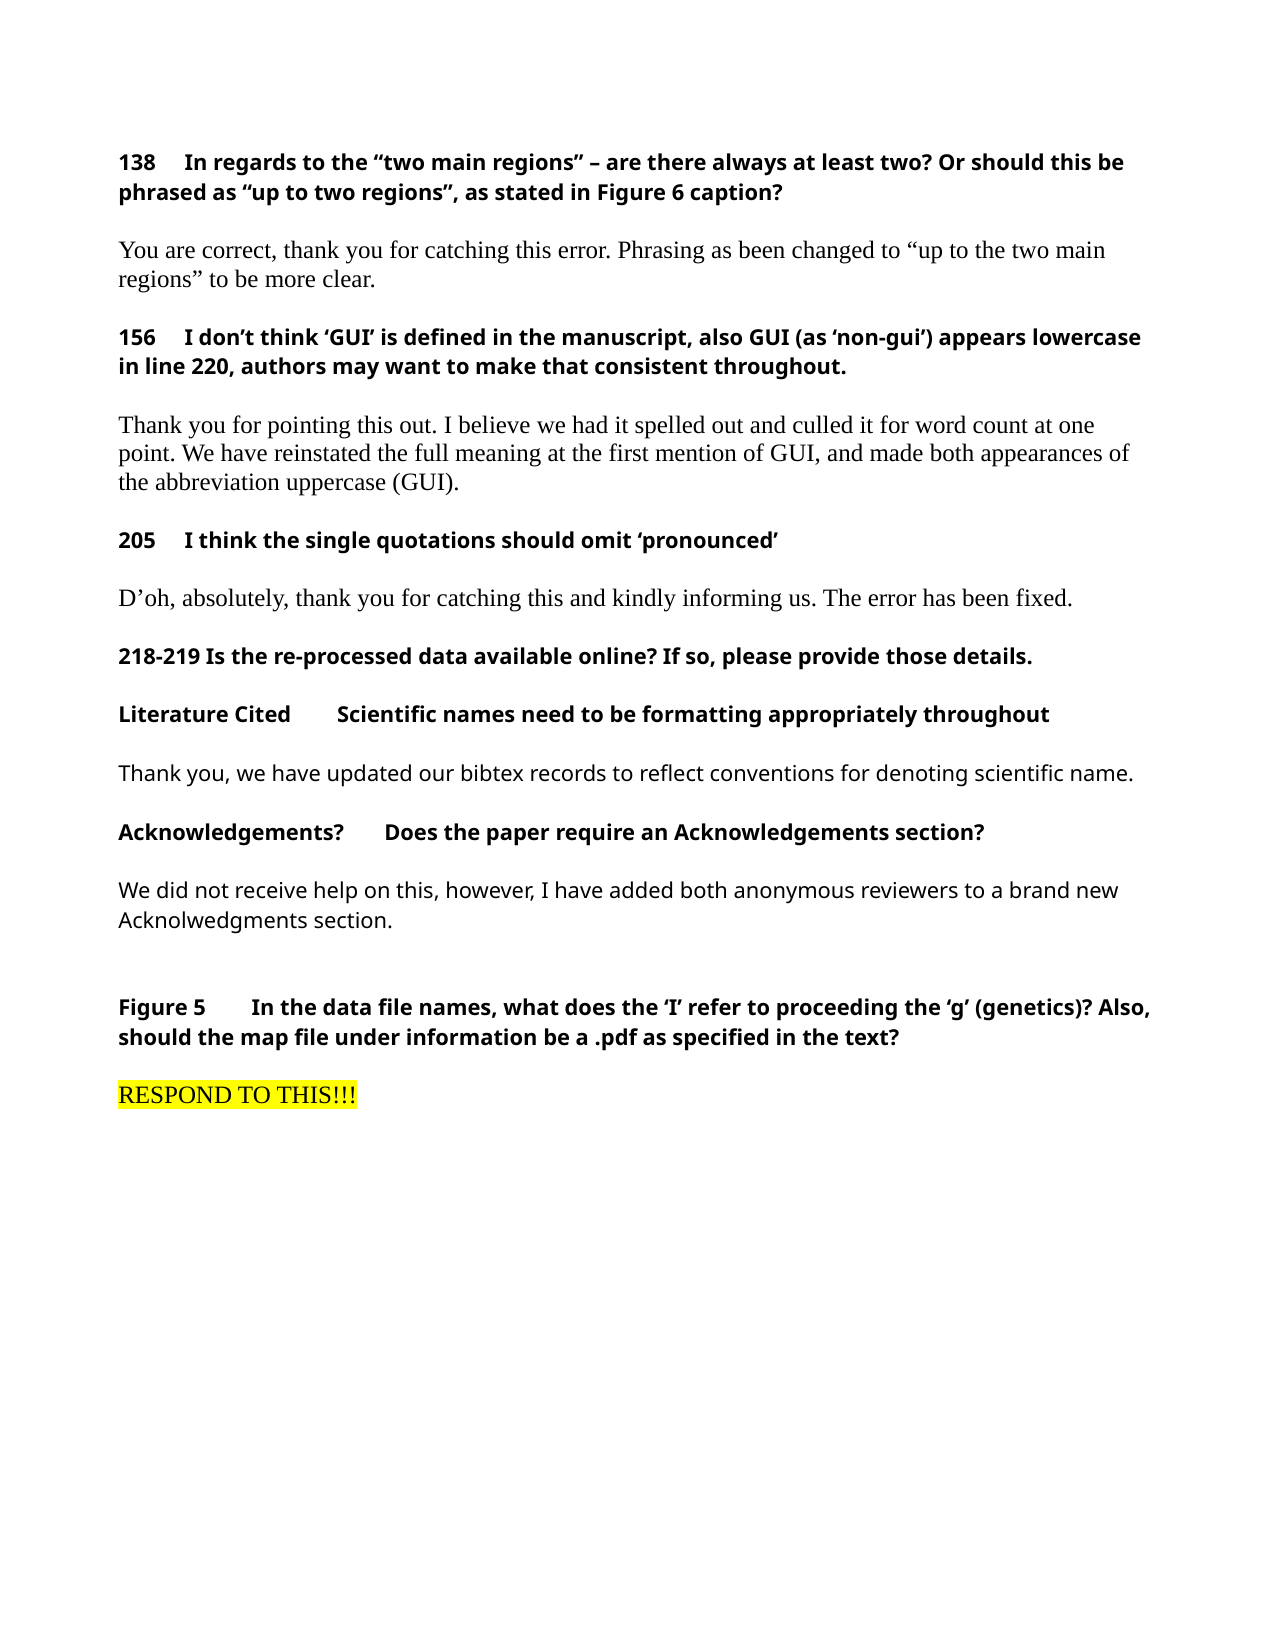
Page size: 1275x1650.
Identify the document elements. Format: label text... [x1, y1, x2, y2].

text Acknowledgements? Does the paper require an Acknowledgements section? [118, 788, 1157, 846]
text 156 I don’t think ‘GUI’ is defined in the manuscript, also GUI (as ‘non-gui’) appears lowercase in line 220, authors may want to make that consistent throughout. [118, 293, 1157, 381]
text Literature Cited Scientific names need to be formatting appropriately throughout [118, 671, 1157, 729]
text 218-219 Is the re-processed data available online? If so, please provide those details. [118, 612, 1157, 671]
text RESPOND TO THIS!!! [118, 1080, 1157, 1109]
text 138 In regards to the “two main regions” – are there always at least two? Or should this be phrased as “up to two regions”, as stated in Figure 6 caption? [118, 118, 1157, 206]
text D’oh, absolutely, thank you for catching this and kindly informing us. The error has been fixed. [118, 583, 1157, 612]
text We did not receive help on this, however, I have added both anonymous reviewers to a brand new Acknolwedgments section. [118, 875, 1157, 934]
text Figure 5 In the data file names, what does the ‘I’ refer to proceeding the ‘g’ (genetics)? Also, should the map file under information be a .pdf as specified in the text? [118, 963, 1157, 1080]
text You are correct, thank you for catching this error. Phrasing as been changed to “up to the two main regions” to be more clear. [118, 235, 1157, 293]
text 205 I think the single quotations should omit ‘pronounced’ [118, 496, 1157, 554]
text Thank you, we have updated our bibtex records to reflect conventions for denoting scientific name. [118, 758, 1157, 788]
text Thank you for pointing this out. I believe we had it spelled out and culled it for word count at one point. We have reinstated the full meaning at the first mention of GUI, and made both appearances of the abbreviation uppercase (GUI). [118, 410, 1157, 496]
